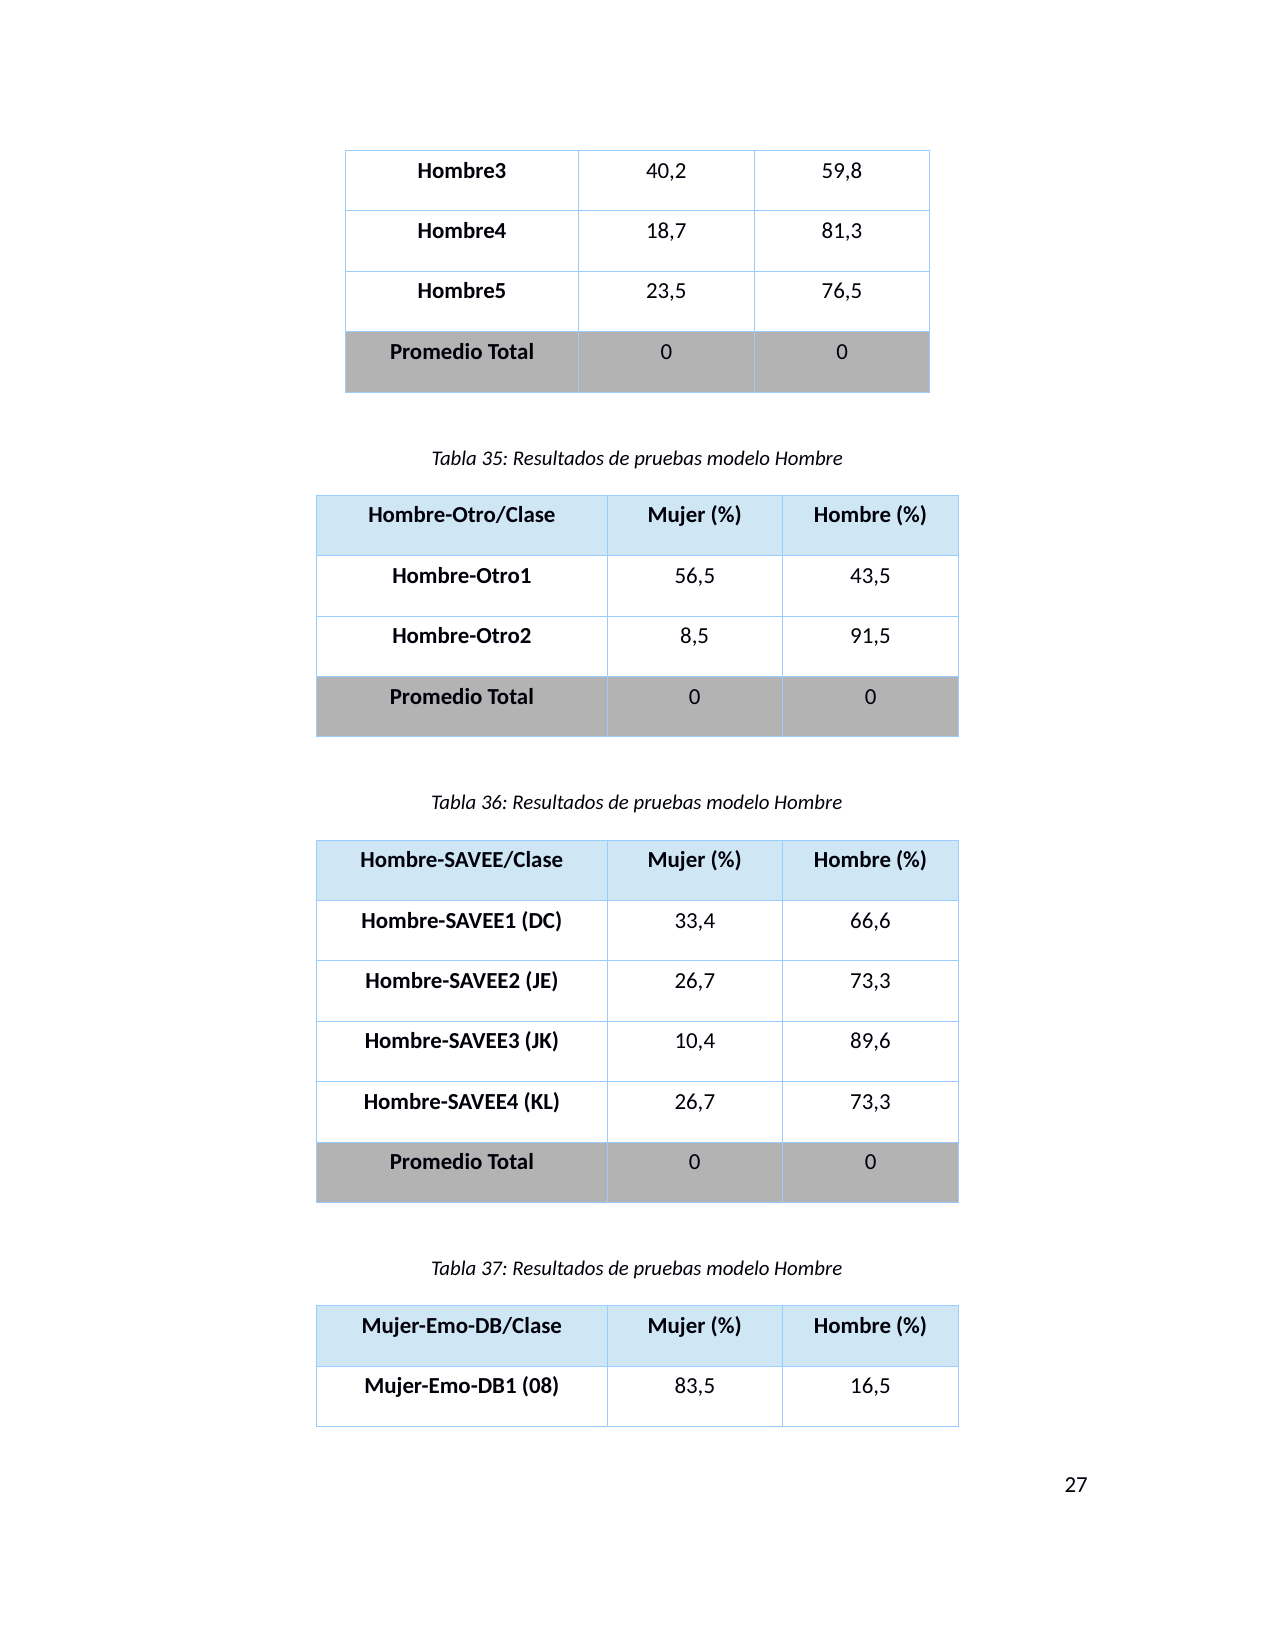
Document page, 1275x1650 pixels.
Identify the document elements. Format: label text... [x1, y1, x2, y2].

table_cell 83,5 [608, 1367, 782, 1426]
table_cell 8,5 [608, 617, 782, 676]
table_cell Hombre-SAVEE3 (JK) [317, 1022, 607, 1081]
table_header Mujer (%) [608, 1306, 782, 1366]
list Tabla 37: Resultados de pruebas modelo Hombre [187, 1255, 1087, 1281]
table_cell Hombre-Otro2 [317, 617, 607, 676]
table_cell Hombre-Otro1 [317, 556, 607, 616]
list Tabla 35: Resultados de pruebas modelo Hombre [189, 445, 1087, 470]
table_cell 59,8 [755, 151, 929, 210]
table_cell 32,5 [608, 677, 782, 736]
table_cell Hombre-SAVEE1 (DC) [317, 901, 607, 960]
table_header Hombre-SAVEE/Clase [317, 841, 607, 900]
table_cell 26,7 [608, 1082, 782, 1142]
table_header Hombre (%) [783, 1306, 958, 1366]
table_cell 91,5 [783, 617, 958, 676]
table_cell 26,7 [608, 961, 782, 1021]
table_cell 43,5 [783, 556, 958, 616]
table_cell Promedio Total [317, 1143, 607, 1202]
table_cell Hombre4 [346, 211, 578, 271]
list Tabla 36: Resultados de pruebas modelo Hombre [187, 789, 1087, 815]
table_cell 67,5 [783, 677, 958, 736]
table_header Mujer (%) [608, 496, 782, 555]
table_header Mujer-Emo-DB/Clase [317, 1306, 607, 1366]
table_header Mujer (%) [608, 841, 782, 900]
table_header Hombre-Otro/Clase [317, 496, 607, 555]
table_cell 73,3 [783, 1082, 958, 1142]
table_cell 73,3 [783, 961, 958, 1021]
table_cell 76,5 [755, 272, 929, 331]
table_cell 18,7 [579, 211, 754, 271]
table_cell 56,5 [608, 556, 782, 616]
table_header Hombre (%) [783, 841, 958, 900]
table_cell 81,3 [755, 211, 929, 271]
table_cell 10,4 [608, 1022, 782, 1081]
table_cell 73,08 [755, 332, 929, 392]
table_cell 75,7 [783, 1143, 958, 1202]
table_cell Promedio Total [346, 332, 578, 392]
table_cell Hombre-SAVEE4 (KL) [317, 1082, 607, 1142]
table_cell 66,6 [783, 901, 958, 960]
table_cell 89,6 [783, 1022, 958, 1081]
table_cell 24,3 [608, 1143, 782, 1202]
table_header Hombre (%) [783, 496, 958, 555]
table_cell Mujer-Emo-DB1 (08) [317, 1367, 607, 1426]
table_cell 40,2 [579, 151, 754, 210]
table_cell 16,5 [783, 1367, 958, 1426]
table_cell 26,92 [579, 332, 754, 392]
table_cell Hombre3 [346, 151, 578, 210]
table_cell Hombre5 [346, 272, 578, 331]
table_cell Promedio Total [317, 677, 607, 736]
table_cell 23,5 [579, 272, 754, 331]
table_cell Hombre-SAVEE2 (JE) [317, 961, 607, 1021]
table_cell 33,4 [608, 901, 782, 960]
